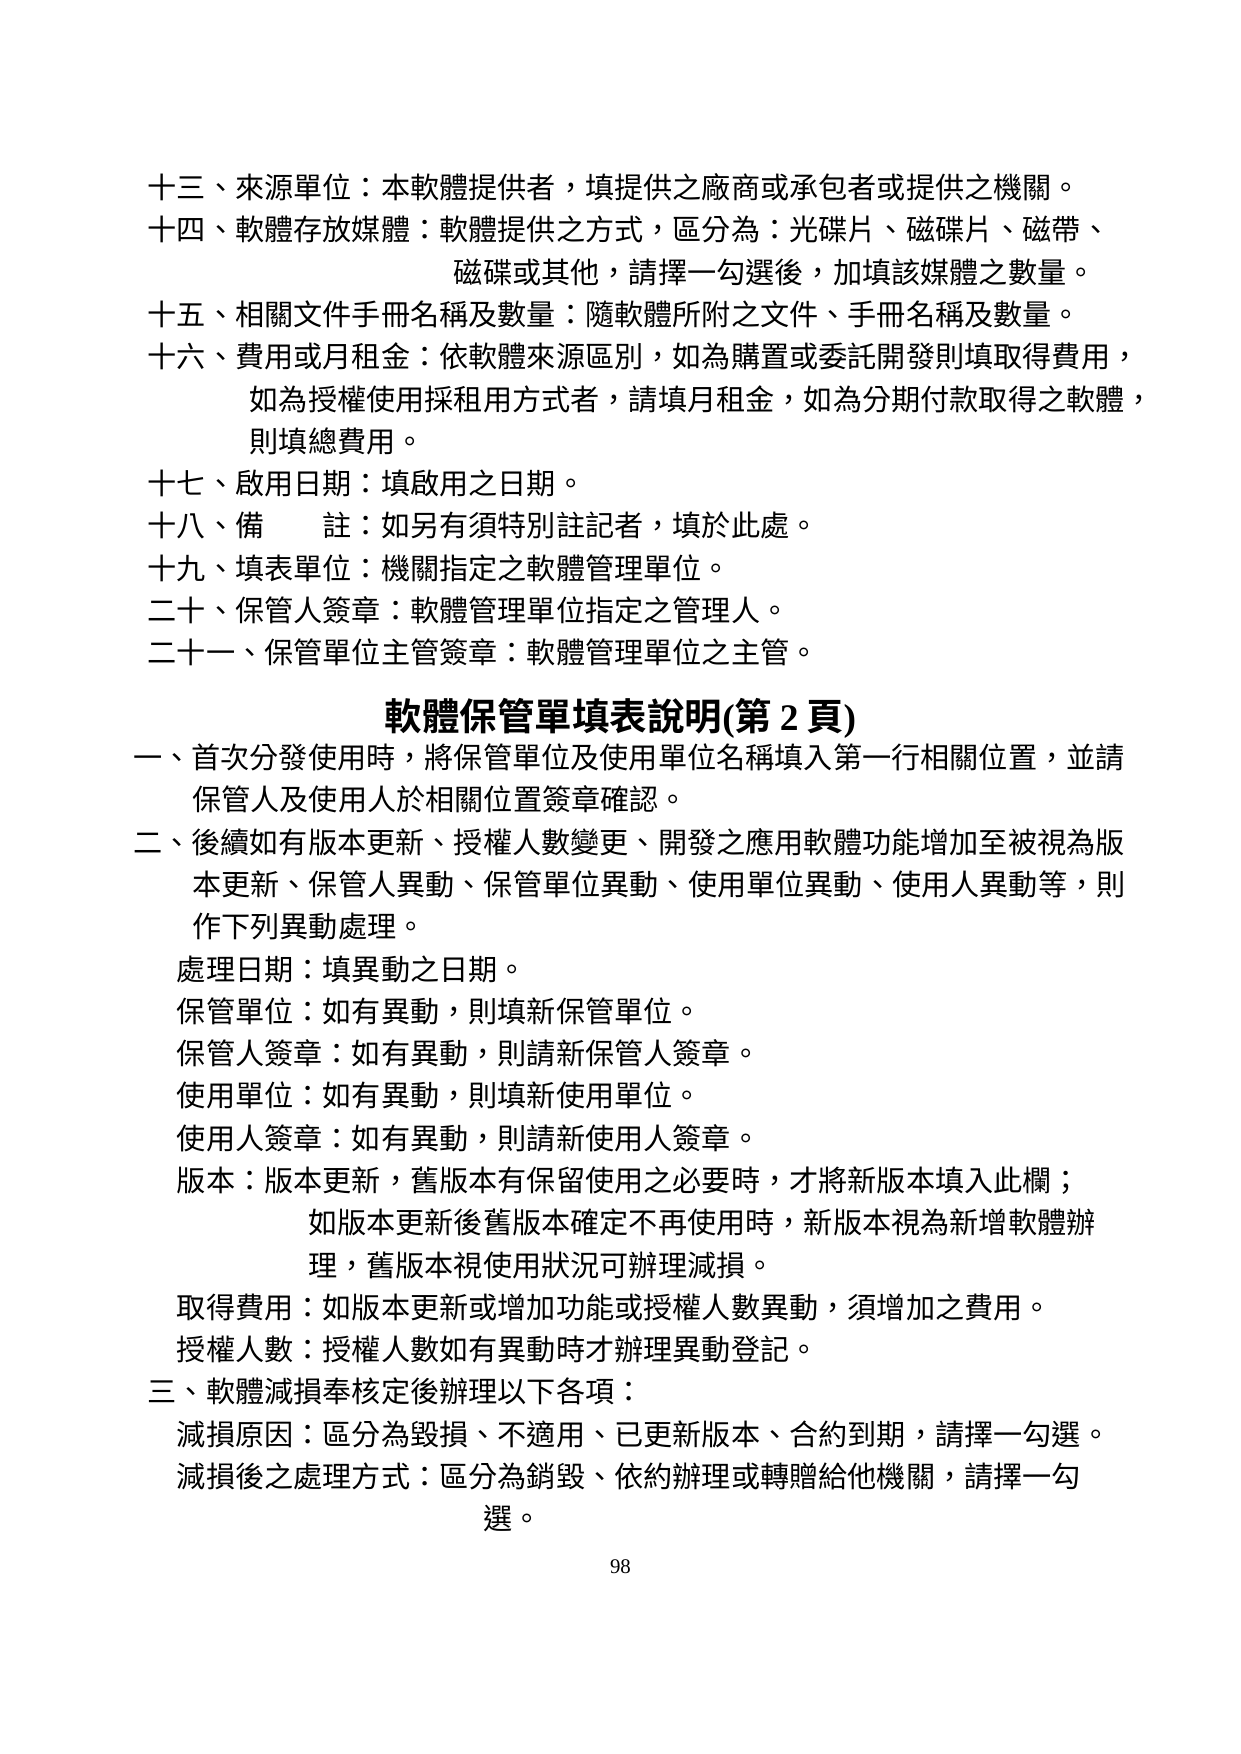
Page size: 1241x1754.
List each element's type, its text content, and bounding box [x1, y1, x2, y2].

text 如版本更新後舊版本確定不再使用時，新版本視為新增軟體辦 [129, 1200, 1127, 1242]
text 版本：版本更新，舊版本有保留使用之必要時，才將新版本填入此欄； [129, 1158, 1127, 1200]
text 減損後之處理方式：區分為銷毀、依約辦理或轉贈給他機關，請擇一勾 [129, 1454, 1127, 1496]
text 二十、保管人簽章：軟體管理單位指定之管理人。 [129, 588, 1127, 630]
text 十八、備 註：如另有須特別註記者，填於此處。 [129, 503, 1127, 545]
text 如為授權使用採租用方式者，請填月租金，如為分期付款取得之軟體， [129, 376, 1127, 418]
text 則填總費用。 [129, 418, 1127, 461]
text 使用單位：如有異動，則填新使用單位。 [129, 1073, 1127, 1115]
text 磁碟或其他，請擇一勾選後，加填該媒體之數量。 [129, 249, 1127, 292]
text 十九、填表單位：機關指定之軟體管理單位。 [129, 545, 1127, 588]
text 二十一、保管單位主管簽章：軟體管理單位之主管。 [129, 630, 1127, 672]
text 二、後續如有版本更新、授權人數變更、開發之應用軟體功能增加至被視為版本更新、保管人異動、保管單位異動、使用單位異動、使用人異動等，則作下列異動處理。 [133, 819, 1127, 946]
text 取得費用：如版本更新或增加功能或授權人數異動，須增加之費用。 [129, 1284, 1127, 1327]
text 十七、啟用日期：填啟用之日期。 [129, 461, 1127, 503]
text 十五、相關文件手冊名稱及數量：隨軟體所附之文件、手冊名稱及數量。 [129, 292, 1127, 334]
text 十三、來源單位：本軟體提供者，填提供之廠商或承包者或提供之機關。 [129, 165, 1127, 207]
text 十四、軟體存放媒體：軟體提供之方式，區分為：光碟片、磁碟片、磁帶、 [129, 207, 1127, 249]
text 一、首次分發使用時，將保管單位及使用單位名稱填入第一行相關位置，並請保管人及使用人於相關位置簽章確認。 [133, 735, 1127, 819]
text 三、軟體減損奉核定後辦理以下各項： [129, 1369, 1127, 1411]
text 使用人簽章：如有異動，則請新使用人簽章。 [129, 1115, 1127, 1158]
text 理，舊版本視使用狀況可辦理減損。 [129, 1242, 1127, 1284]
text 處理日期：填異動之日期。 [129, 946, 1127, 988]
text 保管單位：如有異動，則填新保管單位。 [129, 988, 1127, 1031]
text 減損原因：區分為毀損、不適用、已更新版本、合約到期，請擇一勾選。 [129, 1411, 1127, 1454]
text 授權人數：授權人數如有異動時才辦理異動登記。 [129, 1327, 1127, 1369]
text 軟體保管單填表說明(第2頁) [148, 672, 1092, 735]
text 保管人簽章：如有異動，則請新保管人簽章。 [129, 1031, 1127, 1073]
text 十六、費用或月租金：依軟體來源區別，如為購置或委託開發則填取得費用， [129, 334, 1127, 376]
text 選。 [129, 1496, 1127, 1538]
